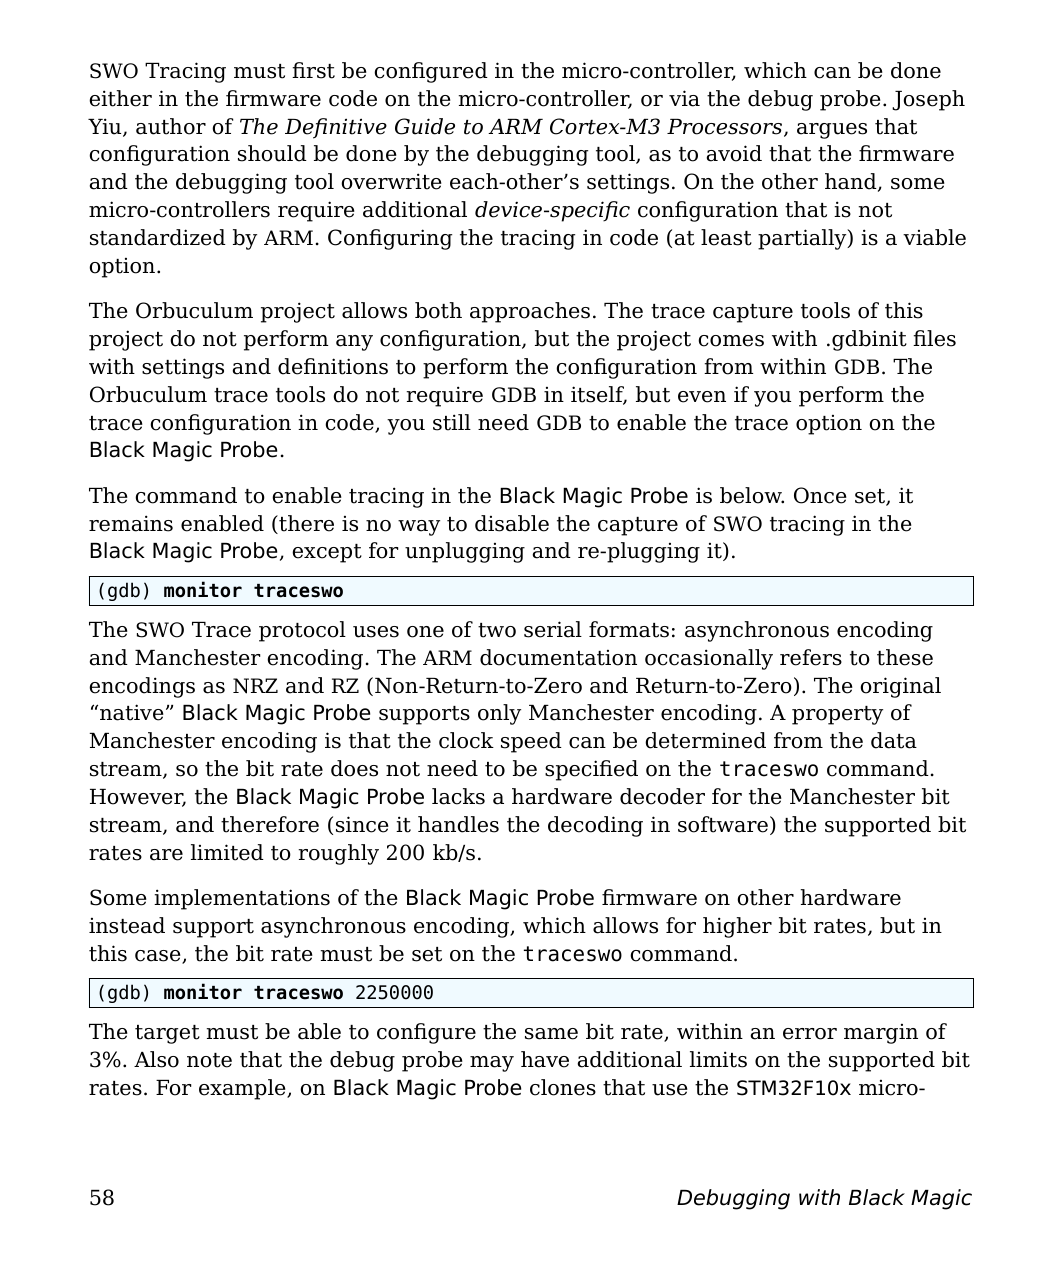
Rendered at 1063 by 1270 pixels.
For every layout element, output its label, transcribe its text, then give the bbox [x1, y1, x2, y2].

text (gdb) monitor traceswo [90, 577, 973, 605]
text SWO Tracing must first be configured in the micro-controller, which can be done either in the firmware code on the micro-controller, or via the debug probe. Joseph Yiu, author of The Definitive Guide to ARM Cortex-M3 Processors, argues that configuration should be done by the debugging tool, as to avoid that the firmware and the debugging tool overwrite each-other’s settings. On the other hand, some micro-controllers require additional device-specific configuration that is not standardized by ARM. Configuring the tracing in code (at least partially) is a viable option. [88, 59, 974, 278]
text The Orbuculum project allows both approaches. The trace capture tools of this project do not perform any configuration, but the project comes with .gdbinit files with settings and definitions to perform the configuration from within GDB. The Orbuculum trace tools do not require GDB in itself, but even if you perform the trace configuration in code, you still need GDB to enable the trace option on the Black Magic Probe. [88, 299, 974, 463]
text (gdb) monitor traceswo 2250000 [90, 979, 973, 1007]
text The SWO Trace protocol uses one of two serial formats: asynchronous encoding and Manchester encoding. The ARM documentation occasionally refers to these encodings as NRZ and RZ (Non-Return-to-Zero and Return-to-Zero). The original “native” Black Magic Probe supports only Manchester encoding. A property of Manchester encoding is that the clock speed can be determined from the data stream, so the bit rate does not need to be specified on the traceswo command. However, the Black Magic Probe lacks a hardware decoder for the Manchester bit stream, and therefore (since it handles the decoding in software) the supported bit rates are limited to roughly 200 kb/s. [88, 618, 974, 865]
text Some implementations of the Black Magic Probe firmware on other hardware instead support asynchronous encoding, which allows for higher bit rates, but in this case, the bit rate must be set on the traceswo command. [88, 886, 974, 966]
text The target must be able to configure the same bit rate, within an error margin of 3%. Also note that the debug probe may have additional limits on the supported bit rates. For example, on Black Magic Probe clones that use the STM32F10x micro- [88, 1020, 974, 1100]
text The command to enable tracing in the Black Magic Probe is below. Once set, it remains enabled (there is no way to disable the capture of SWO tracing in the Black Magic Probe, except for unplugging and re-plugging it). [88, 484, 974, 564]
